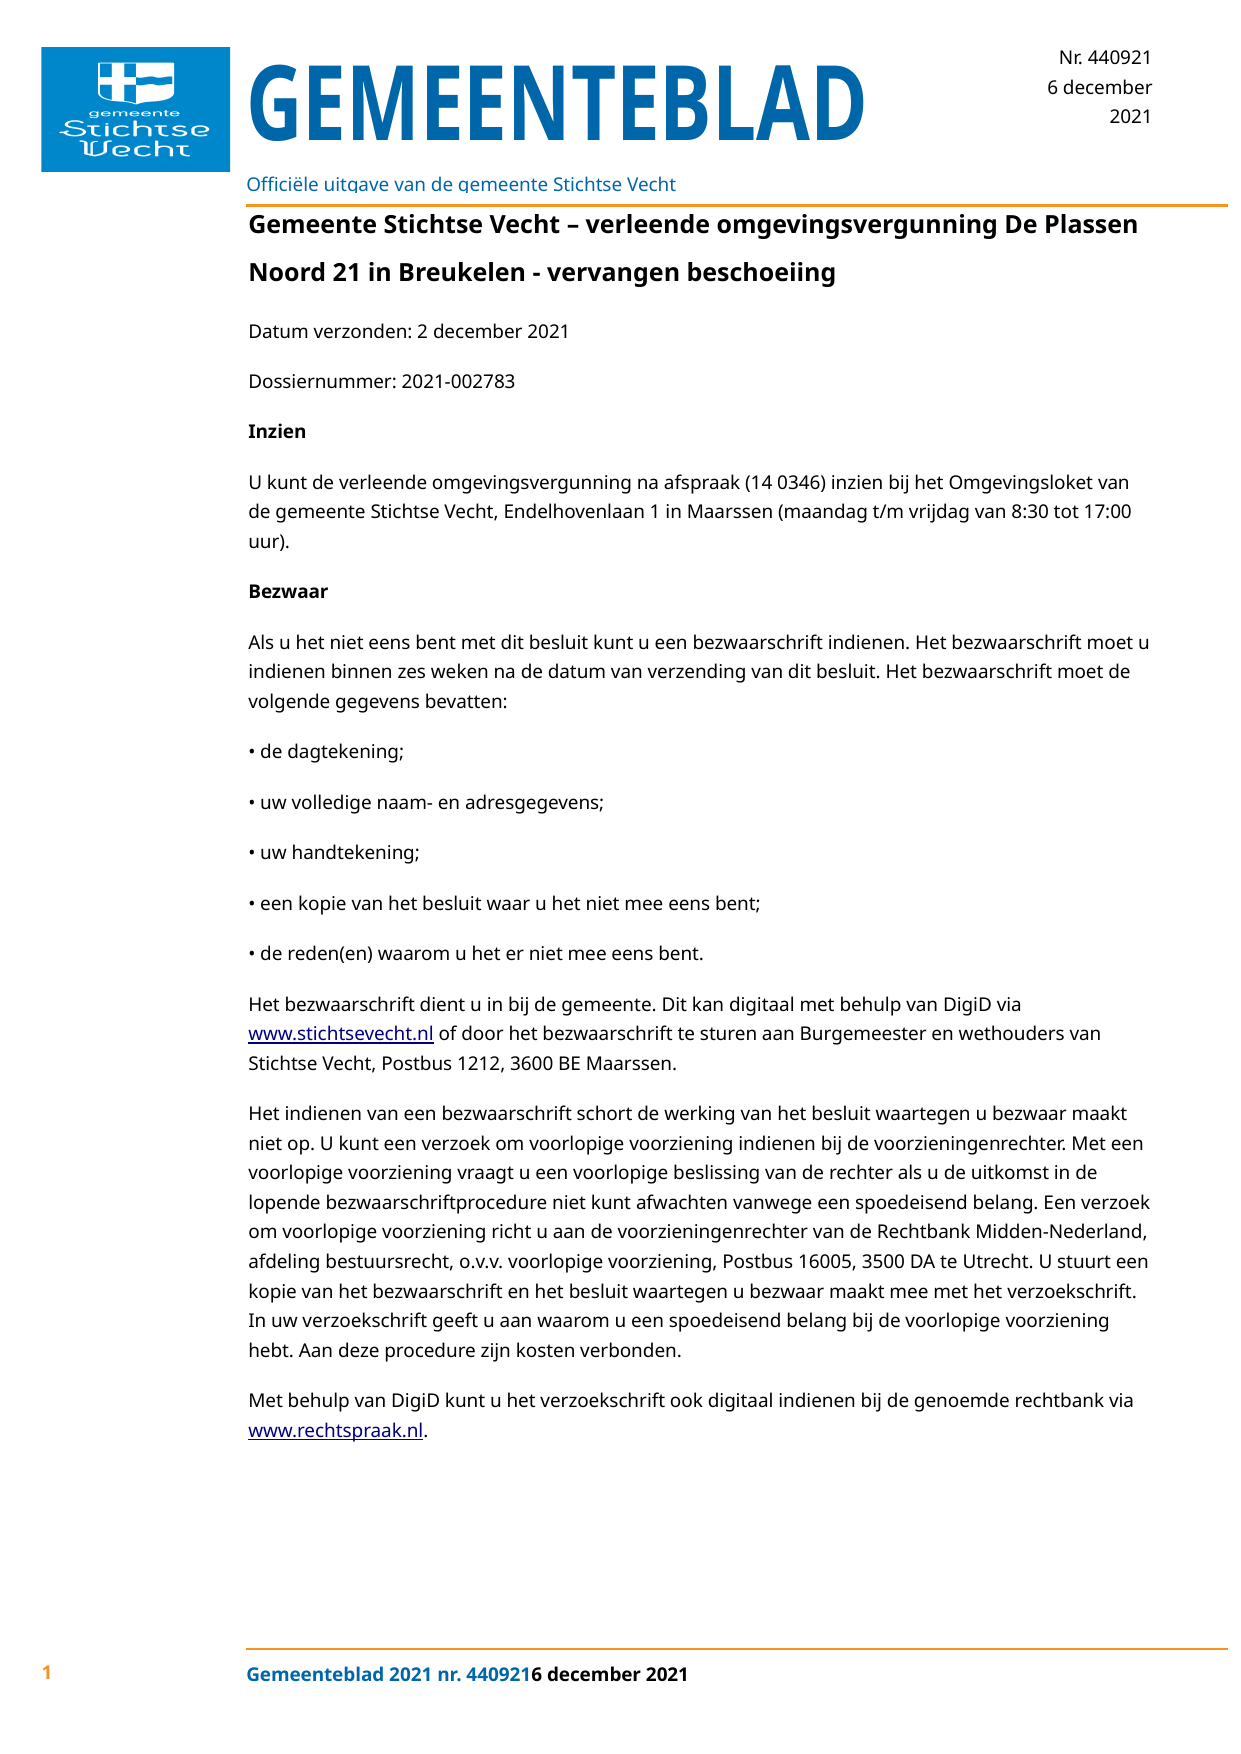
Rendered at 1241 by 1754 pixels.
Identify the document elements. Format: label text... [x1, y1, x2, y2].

text Bezwaar [248, 579, 1152, 604]
text Datum verzonden: 2 december 2021 [248, 318, 1152, 344]
picture [99, 63, 135, 101]
text Inzien [248, 419, 1152, 444]
picture [137, 63, 174, 103]
text Als u het niet eens bent met dit besluit kunt u een bezwaarschrift indienen. Het bezwaarschrift moet u indienen binnen zes weken na de datum van verzending van dit besluit. Het bezwaarschrift moet de volgende gegevens bevatten: [248, 629, 1152, 714]
text Het bezwaarschrift dient u in bij de gemeente. Dit kan digitaal met behulp van DigiD via www.stichtsevecht.nl of door het bezwaarschrift te sturen aan Burgemeester en wethouders van Stichtse Vecht, Postbus 1212, 3600 BE Maarssen. [248, 991, 1152, 1076]
text Gemeente Stichtse Vecht – verleende omgevingsvergunning De Plassen Noord 21 in Breukelen - vervangen beschoeiing [248, 207, 1152, 288]
text U kunt de verleende omgevingsvergunning na afspraak (14 0346) inzien bij het Omgevingsloket van de gemeente Stichtse Vecht, Endelhovenlaan 1 in Maarssen (maandag t/m vrijdag van 8:30 tot 17:00 uur). [248, 469, 1152, 554]
text • de dagtekening; [248, 739, 1152, 764]
text • uw volledige naam- en adresgegevens; [248, 789, 1152, 815]
text Dossiernummer: 2021-002783 [248, 368, 1152, 394]
text • uw handtekening; [248, 839, 1152, 865]
text Het indienen van een bezwaarschrift schort de werking van het besluit waartegen u bezwaar maakt niet op. U kunt een verzoek om voorlopige voorziening indienen bij de voorzieningenrechter. Met een voorlopige voorziening vraagt u een voorlopige beslissing van de rechter als u de uitkomst in de lopende bezwaarschriftprocedure niet kunt afwachten vanwege een spoedeisend belang. Een verzoek om voorlopige voorziening richt u aan de voorzieningenrechter van de Rechtbank Midden-Nederland, afdeling bestuursrecht, o.v.v. voorlopige voorziening, Postbus 16005, 3500 DA te Utrecht. U stuurt een kopie van het bezwaarschrift en het besluit waartegen u bezwaar maakt mee met het verzoekschrift. In uw verzoekschrift geeft u aan waarom u een spoedeisend belang bij de voorlopige voorziening hebt. Aan deze procedure zijn kosten verbonden. [248, 1100, 1152, 1363]
text Met behulp van DigiD kunt u het verzoekschrift ook digitaal indienen bij de genoemde rechtbank via www.rechtspraak.nl. [248, 1387, 1152, 1443]
text • de reden(en) waarom u het er niet mee eens bent. [248, 940, 1152, 966]
text • een kopie van het besluit waar u het niet mee eens bent; [248, 890, 1152, 916]
